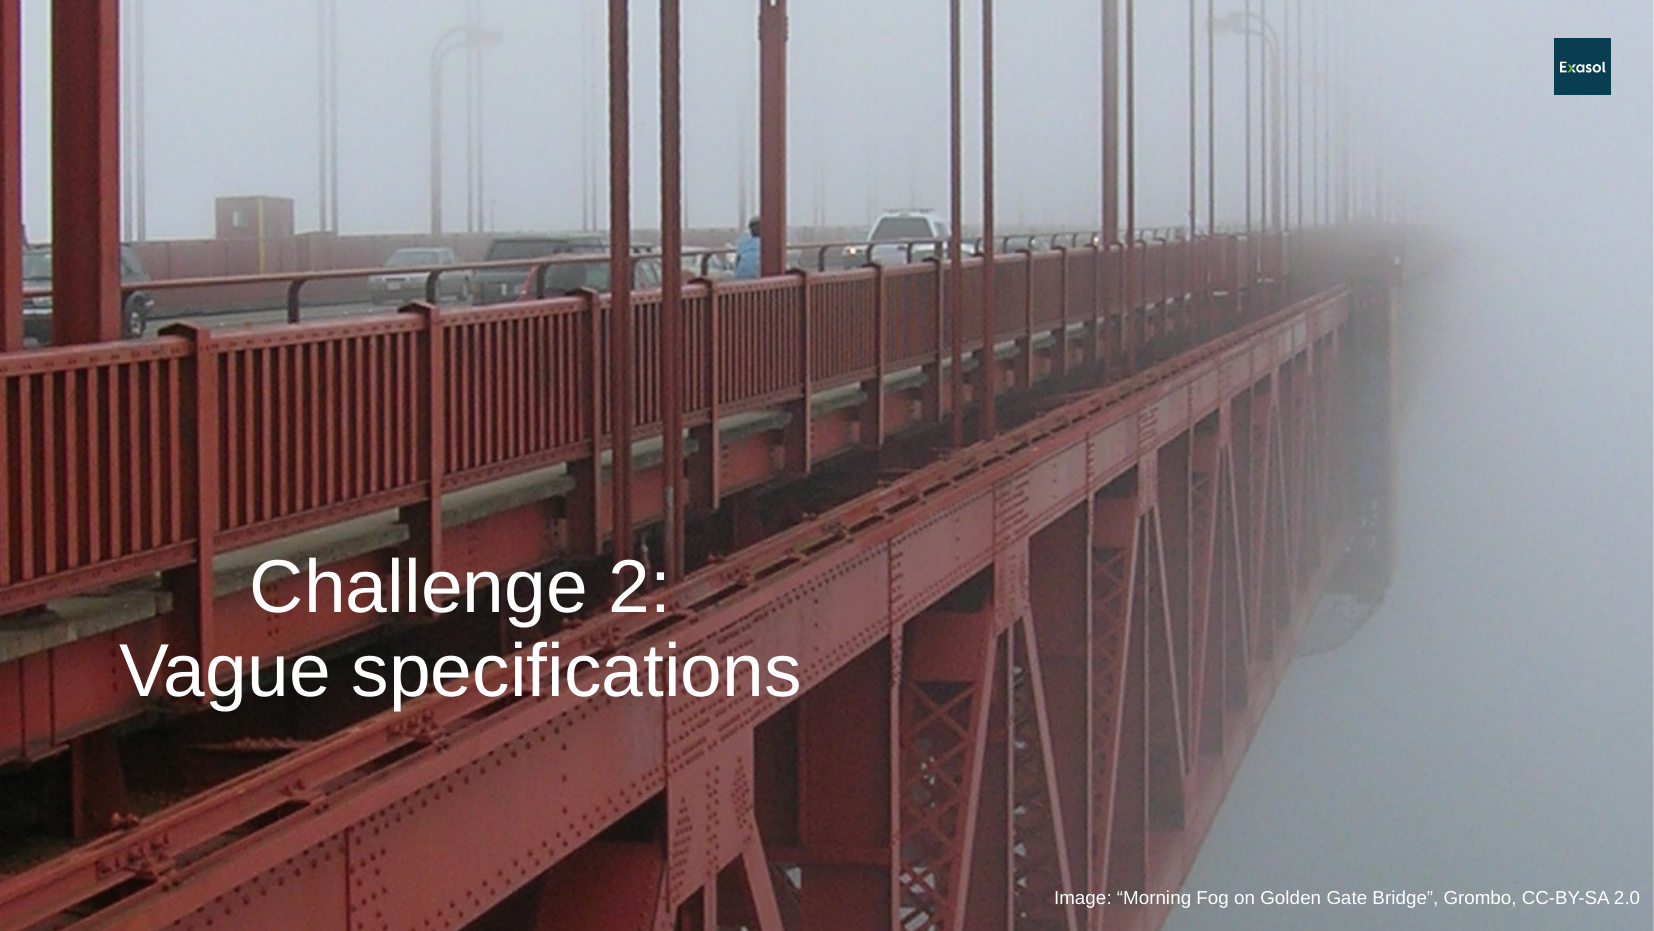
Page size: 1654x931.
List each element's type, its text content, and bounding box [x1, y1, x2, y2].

picture [0, 0, 1654, 931]
subtitle Challenge 2: Vague specifications [82, 513, 839, 745]
text_box Image: “Morning Fog on Golden Gate Bridge”, Grombo, CC-BY-SA 2.0 [1039, 879, 1654, 916]
